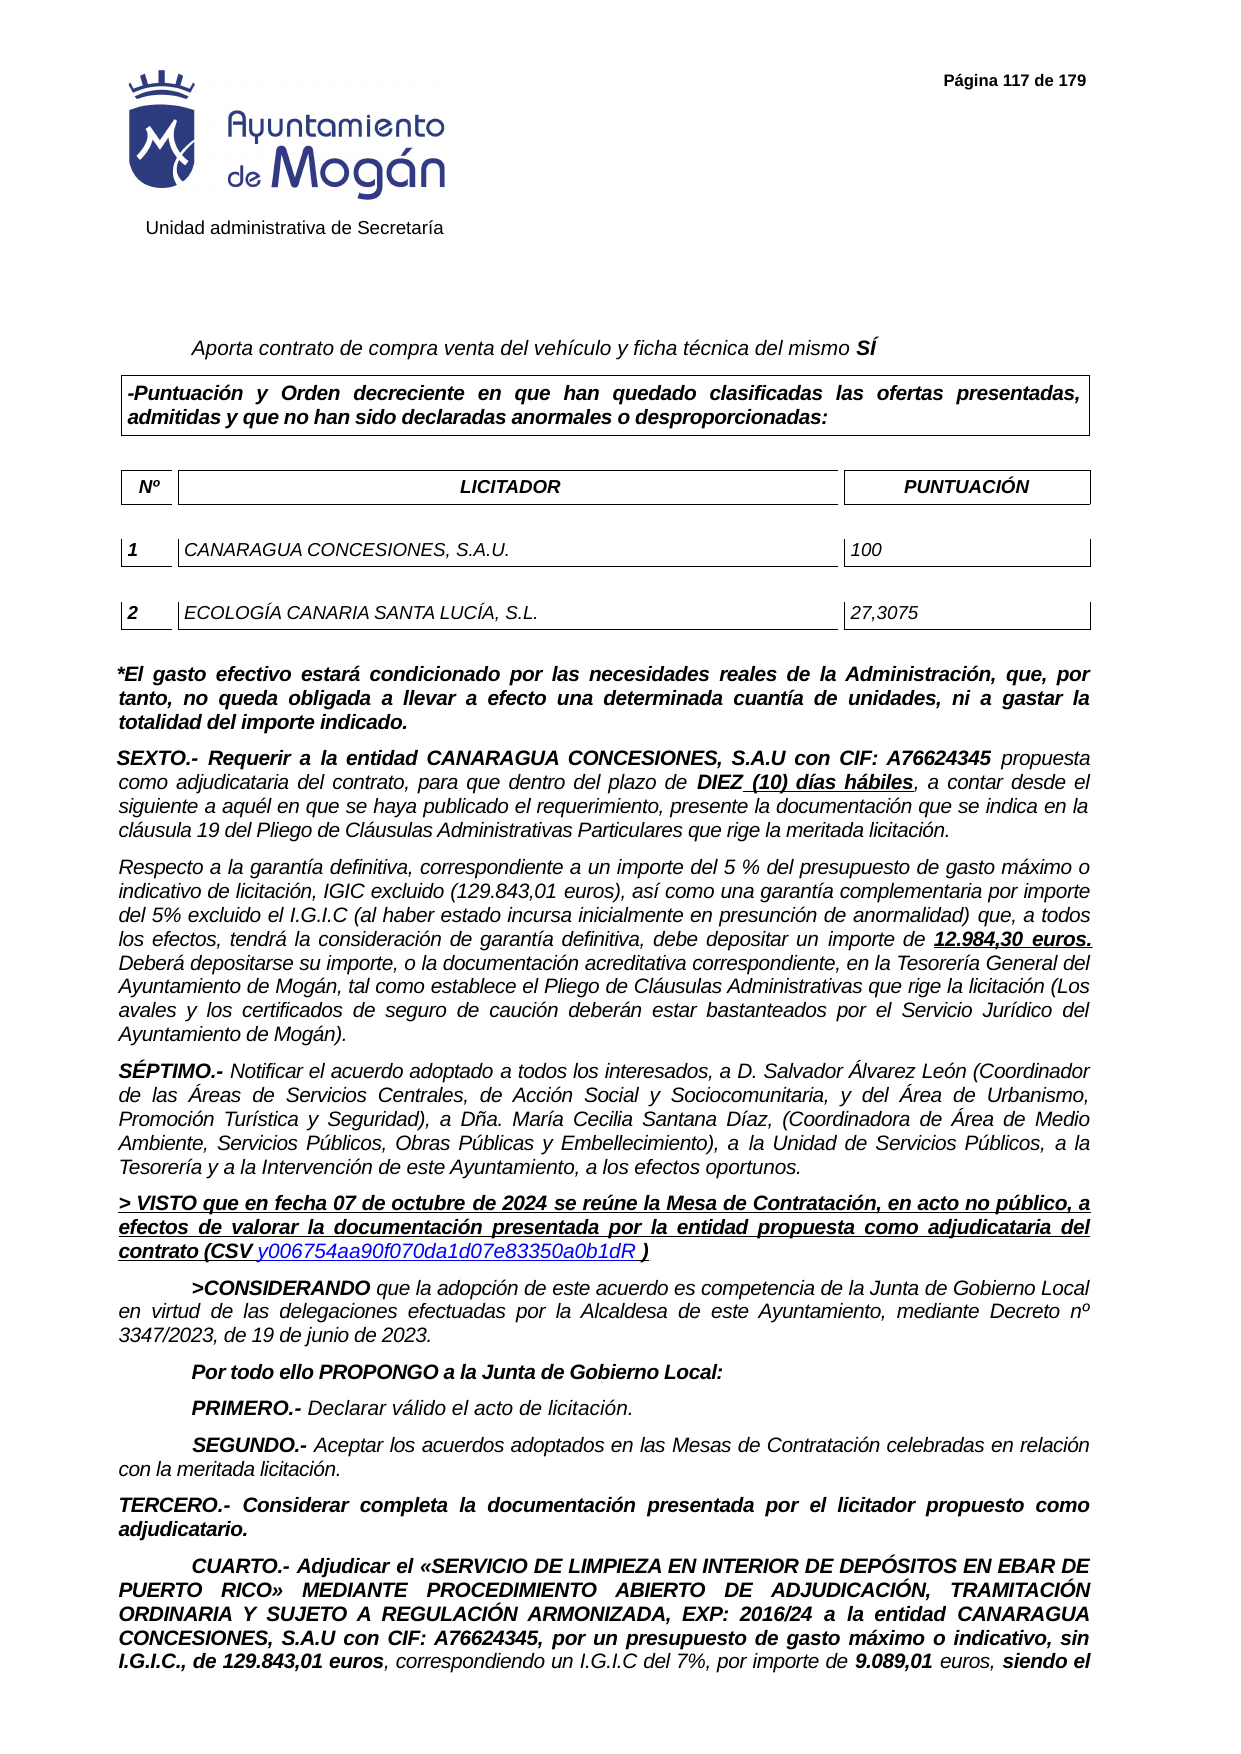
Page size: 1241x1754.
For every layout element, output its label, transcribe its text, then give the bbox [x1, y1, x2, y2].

text *El gasto efectivo estará condicionado por las necesidades reales de la Administración, que, por tanto, no queda obligada a llevar a efecto una determinada cuantía de unidades, ni a gastar la totalidad del importe indicado. [116, 662, 1092, 734]
text SÉPTIMO.- Notificar el acuerdo adoptado a todos los interesados, a D. Salvador Álvarez León (Coordinador de las Áreas de Servicios Centrales, de Acción Social y Sociocomunitaria, y del Área de Urbanismo, Promoción Turística y Seguridad), a Dña. María Cecilia Santana Díaz, (Coordinadora de Área de Medio Ambiente, Servicios Públicos, Obras Públicas y Embellecimiento), a la Unidad de Servicios Públicos, a la Tesorería y a la Intervención de este Ayuntamiento, a los efectos oportunos. [118, 1059, 1092, 1178]
table_cell 100 [841, 536, 1093, 599]
text TERCERO.- Considerar completa la documentación presentada por el licitador propuesto como adjudicatario. [118, 1493, 1092, 1541]
table_header -Puntuación y Orden decreciente en que han quedado clasificadas las ofertas presentadas, admitidas y que no han sido declaradas anormales o desproporcionadas: [118, 372, 1092, 467]
text SEXTO.- Requerir a la entidad CANARAGUA CONCESIONES, S.A.U con CIF: A76624345 propuesta como adjudicataria del contrato, para que dentro del plazo de DIEZ (10) días hábiles, a contar desde el siguiente a aquél en que se haya publicado el requerimiento, presente la documentación que se indica en la cláusula 19 del Pliego de Cláusulas Administrativas Particulares que rige la meritada licitación. [116, 746, 1092, 842]
text Por todo ello PROPONGO a la Junta de Gobierno Local: [118, 1360, 1092, 1384]
table_header PUNTUACIÓN [841, 467, 1093, 536]
text >CONSIDERANDO que la adopción de este acuerdo es competencia de la Junta de Gobierno Local en virtud de las delegaciones efectuadas por la Alcaldesa de este Ayuntamiento, mediante Decreto nº 3347/2023, de 19 de junio de 2023. [118, 1275, 1092, 1347]
text PRIMERO.- Declarar válido el acto de licitación. [118, 1396, 1092, 1420]
table_cell ECOLOGÍA CANARIA SANTA LUCÍA, S.L. [175, 599, 841, 662]
text SEGUNDO.- Aceptar los acuerdos adoptados en las Mesas de Contratación celebradas en relación con la meritada licitación. [118, 1433, 1092, 1481]
table_header LICITADOR [175, 467, 841, 536]
text CUARTO.- Adjudicar el «SERVICIO DE LIMPIEZA EN INTERIOR DE DEPÓSITOS EN EBAR DE PUERTO RICO» MEDIANTE PROCEDIMIENTO ABIERTO DE ADJUDICACIÓN, TRAMITACIÓN ORDINARIA Y SUJETO A REGULACIÓN ARMONIZADA, EXP: 2016/24 a la entidad CANARAGUA CONCESIONES, S.A.U con CIF: A76624345, por un presupuesto de gasto máximo o indicativo, sin I.G.I.C., de 129.843,01 euros, correspondiendo un I.G.I.C del 7%, por importe de 9.089,01 euros, siendo el [118, 1553, 1092, 1673]
table_cell 27,3075 [841, 599, 1093, 662]
text Respecto a la garantía definitiva, correspondiente a un importe del 5 % del presupuesto de gasto máximo o indicativo de licitación, IGIC excluido (129.843,01 euros), así como una garantía complementaria por importe del 5% excluido el I.G.I.C (al haber estado incursa inicialmente en presunción de anormalidad) que, a todos los efectos, tendrá la consideración de garantía definitiva, debe depositar un importe de 12.984,30 euros. Deberá depositarse su importe, o la documentación acreditativa correspondiente, en la Tesorería General del Ayuntamiento de Mogán, tal como establece el Pliego de Cláusulas Administrativas que rige la licitación (Los avales y los certificados de seguro de caución deberán estar bastanteados por el Servicio Jurídico del Ayuntamiento de Mogán). [118, 854, 1092, 1046]
table_header Nº [118, 467, 175, 536]
picture [128, 70, 445, 206]
text > VISTO que en fecha 07 de octubre de 2024 se reúne la Mesa de Contratación, en acto no público, a efectos de valorar la documentación presentada por la entidad propuesta como adjudicataria del contrato (CSV y006754aa90f070da1d07e83350a0b1dR ) [118, 1191, 1092, 1263]
text Aporta contrato de compra venta del vehículo y ficha técnica del mismo SÍ [192, 335, 1092, 359]
table_cell 1 [118, 536, 175, 599]
table_cell 2 [118, 599, 175, 662]
table_cell CANARAGUA CONCESIONES, S.A.U. [175, 536, 841, 599]
